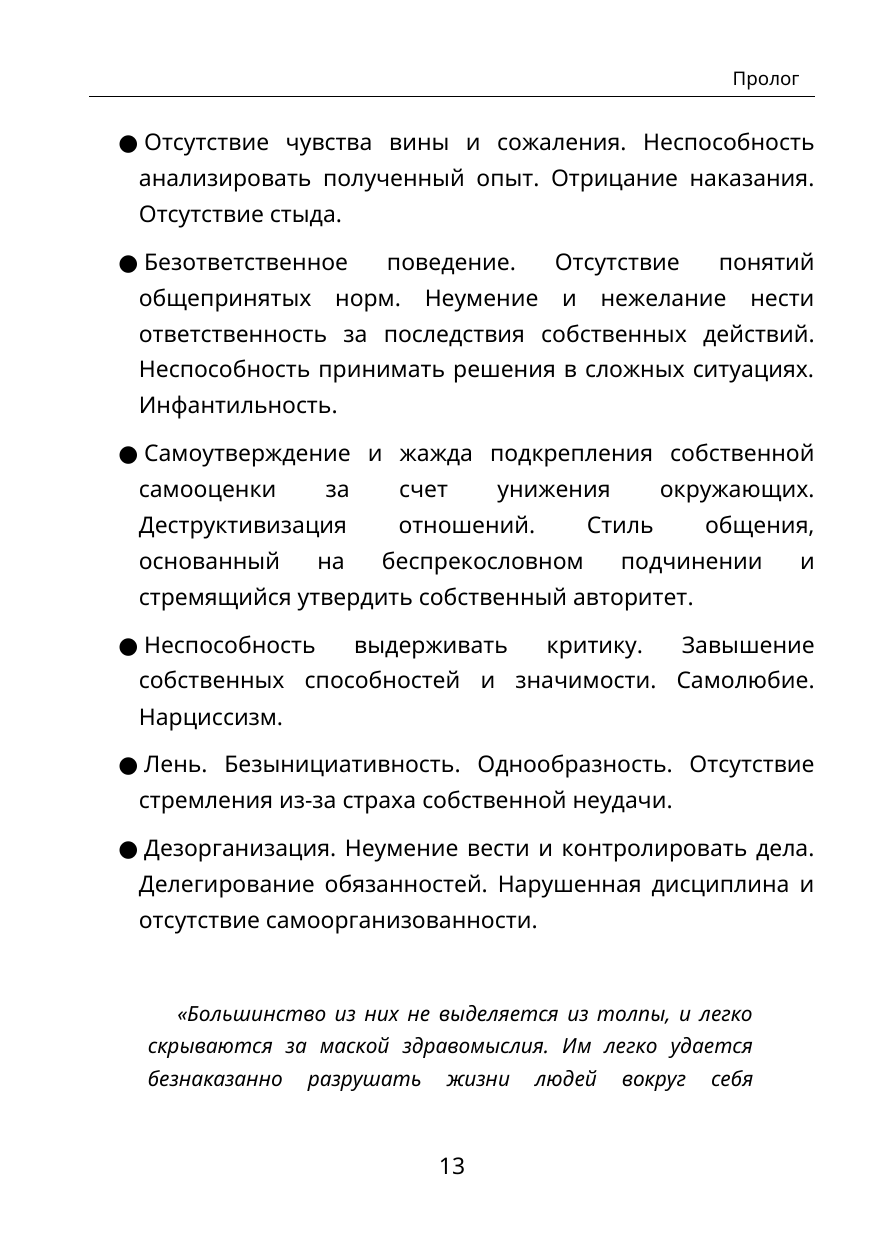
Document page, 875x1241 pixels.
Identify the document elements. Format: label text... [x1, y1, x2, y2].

list Неспособность выдерживать критику. Завышение собственных способностей и значимости. Самолюбие. Нарциссизм. [118, 628, 815, 732]
list Безответственное поведение. Отсутствие понятий общепринятых норм. Неумение и нежелание нести ответственность за последствия собственных действий. Неспособность принимать решения в сложных ситуациях. Инфантильность. [118, 246, 815, 421]
list Лень. Безынициативность. Однообразность. Отсутствие стремления из-за страха собственной неудачи. [118, 748, 815, 815]
list Самоутверждение и жажда подкрепления собственной самооценки за счет унижения окружающих. Деструктивизация отношений. Стиль общения, основанный на беспрекословном подчинении и стремящийся утвердить собственный авторитет. [118, 437, 815, 612]
list Отсутствие чувства вины и сожаления. Неспособность анализировать полученный опыт. Отрицание наказания. Отсутствие стыда. [118, 126, 815, 229]
list Дезорганизация. Неумение вести и контролировать дела. Делегирование обязанностей. Нарушенная дисциплина и отсутствие самоорганизованности. [118, 832, 815, 935]
text «Большинство из них не выделяется из толпы, и легко скрываются за маской здравомыслия. Им легко удается безнаказанно разрушать жизни людей вокруг себя [148, 999, 756, 1093]
